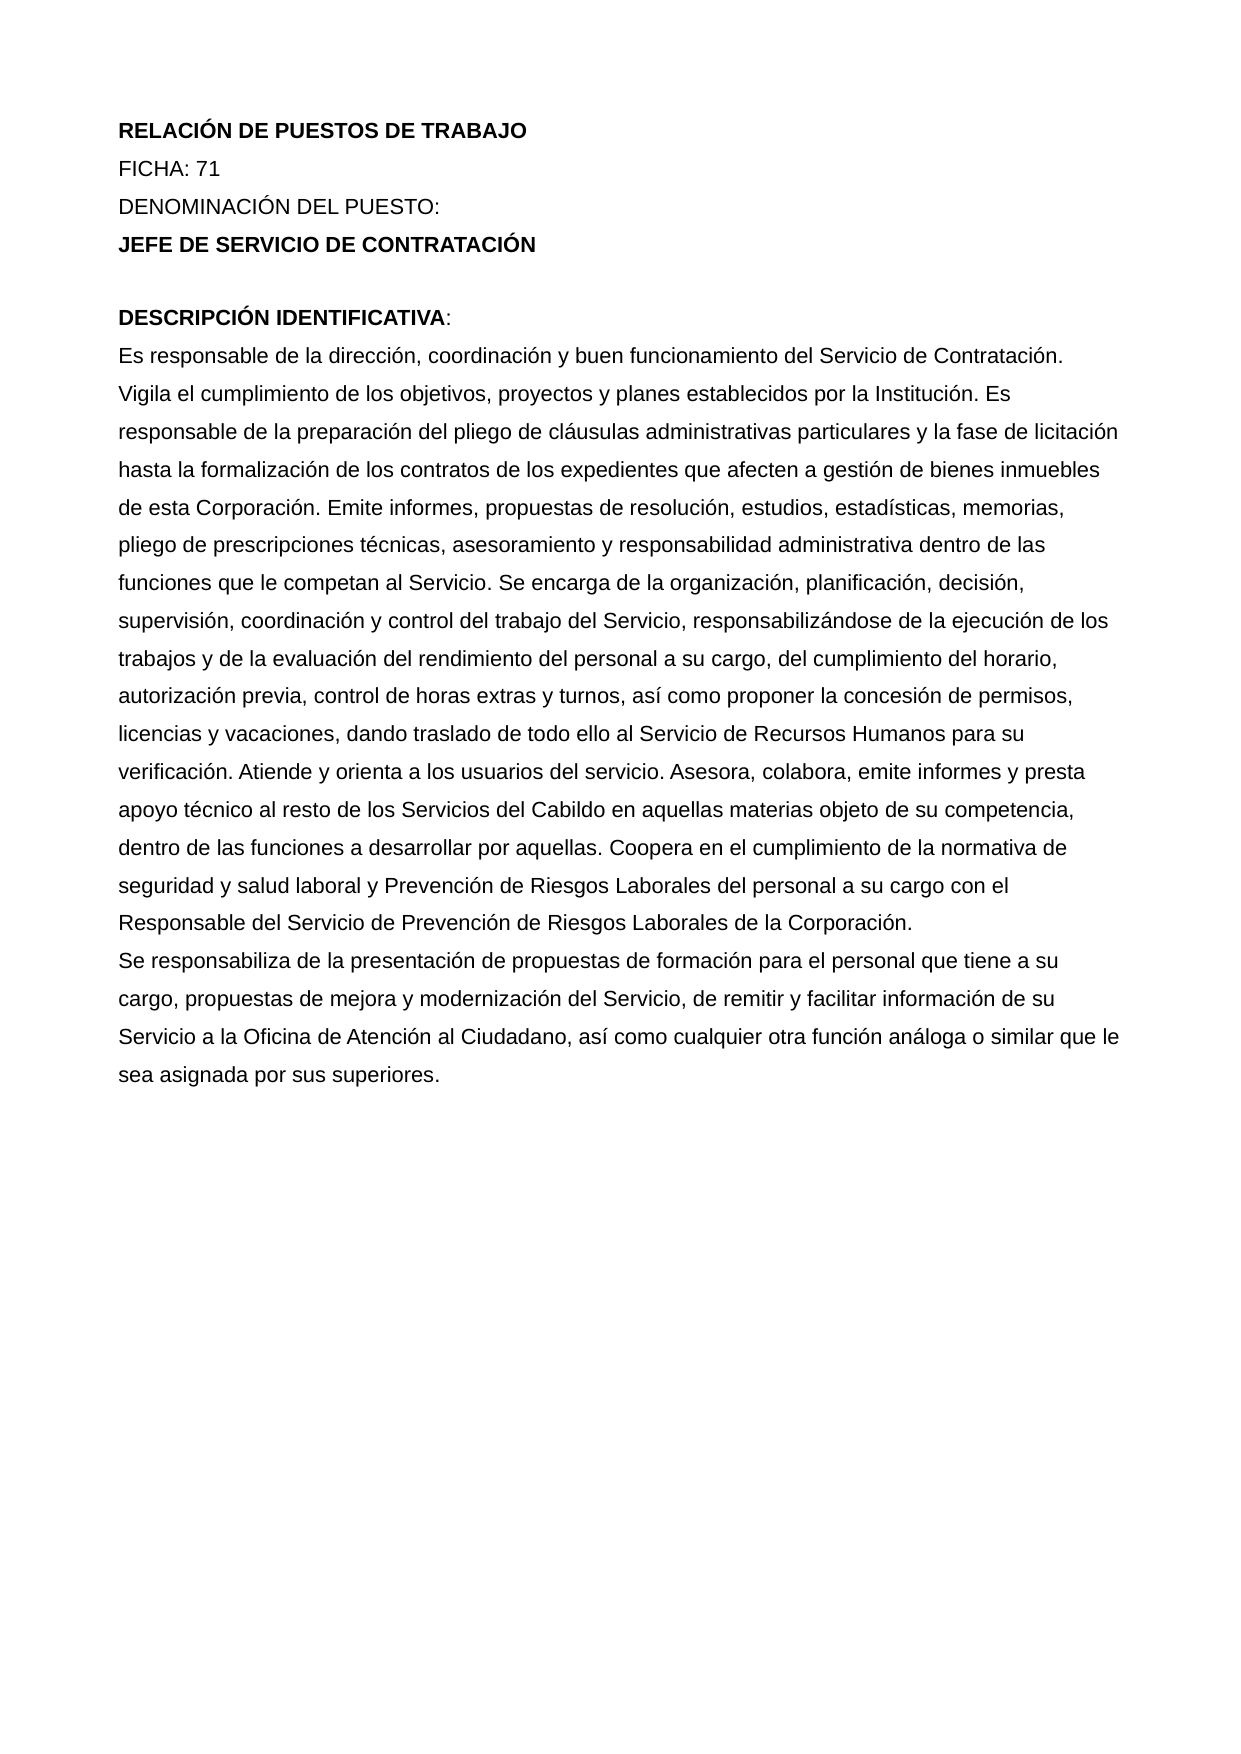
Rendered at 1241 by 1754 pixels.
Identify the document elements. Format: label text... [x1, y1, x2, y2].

text FICHA: 71 [118, 156, 1122, 181]
text JEFE DE SERVICIO DE CONTRATACIÓN [118, 232, 1122, 257]
text Es responsable de la dirección, coordinación y buen funcionamiento del Servicio de Contratación. Vigila el cumplimiento de los objetivos, proyectos y planes establecidos por la Institución. Es responsable de la preparación del pliego de cláusulas administrativas particulares y la fase de licitación hasta la formalización de los contratos de los expedientes que afecten a gestión de bienes inmuebles de esta Corporación. Emite informes, propuestas de resolución, estudios, estadísticas, memorias, pliego de prescripciones técnicas, asesoramiento y responsabilidad administrativa dentro de las funciones que le competan al Servicio. Se encarga de la organización, planificación, decisión, supervisión, coordinación y control del trabajo del Servicio, responsabilizándose de la ejecución de los trabajos y de la evaluación del rendimiento del personal a su cargo, del cumplimiento del horario, autorización previa, control de horas extras y turnos, así como proponer la concesión de permisos, licencias y vacaciones, dando traslado de todo ello al Servicio de Recursos Humanos para su verificación. Atiende y orienta a los usuarios del servicio. Asesora, colabora, emite informes y presta apoyo técnico al resto de los Servicios del Cabildo en aquellas materias objeto de su competencia, dentro de las funciones a desarrollar por aquellas. Coopera en el cumplimiento de la normativa de seguridad y salud laboral y Prevención de Riesgos Laborales del personal a su cargo con el Responsable del Servicio de Prevención de Riesgos Laborales de la Corporación. [118, 343, 1122, 936]
text DENOMINACIÓN DEL PUESTO: [118, 194, 1122, 219]
text Se responsabiliza de la presentación de propuestas de formación para el personal que tiene a su cargo, propuestas de mejora y modernización del Servicio, de remitir y facilitar información de su Servicio a la Oficina de Atención al Ciudadano, así como cualquier otra función análoga o similar que le sea asignada por sus superiores. [118, 948, 1122, 1087]
text DESCRIPCIÓN IDENTIFICATIVA: [118, 305, 1122, 331]
text RELACIÓN DE PUESTOS DE TRABAJO [118, 118, 1122, 143]
